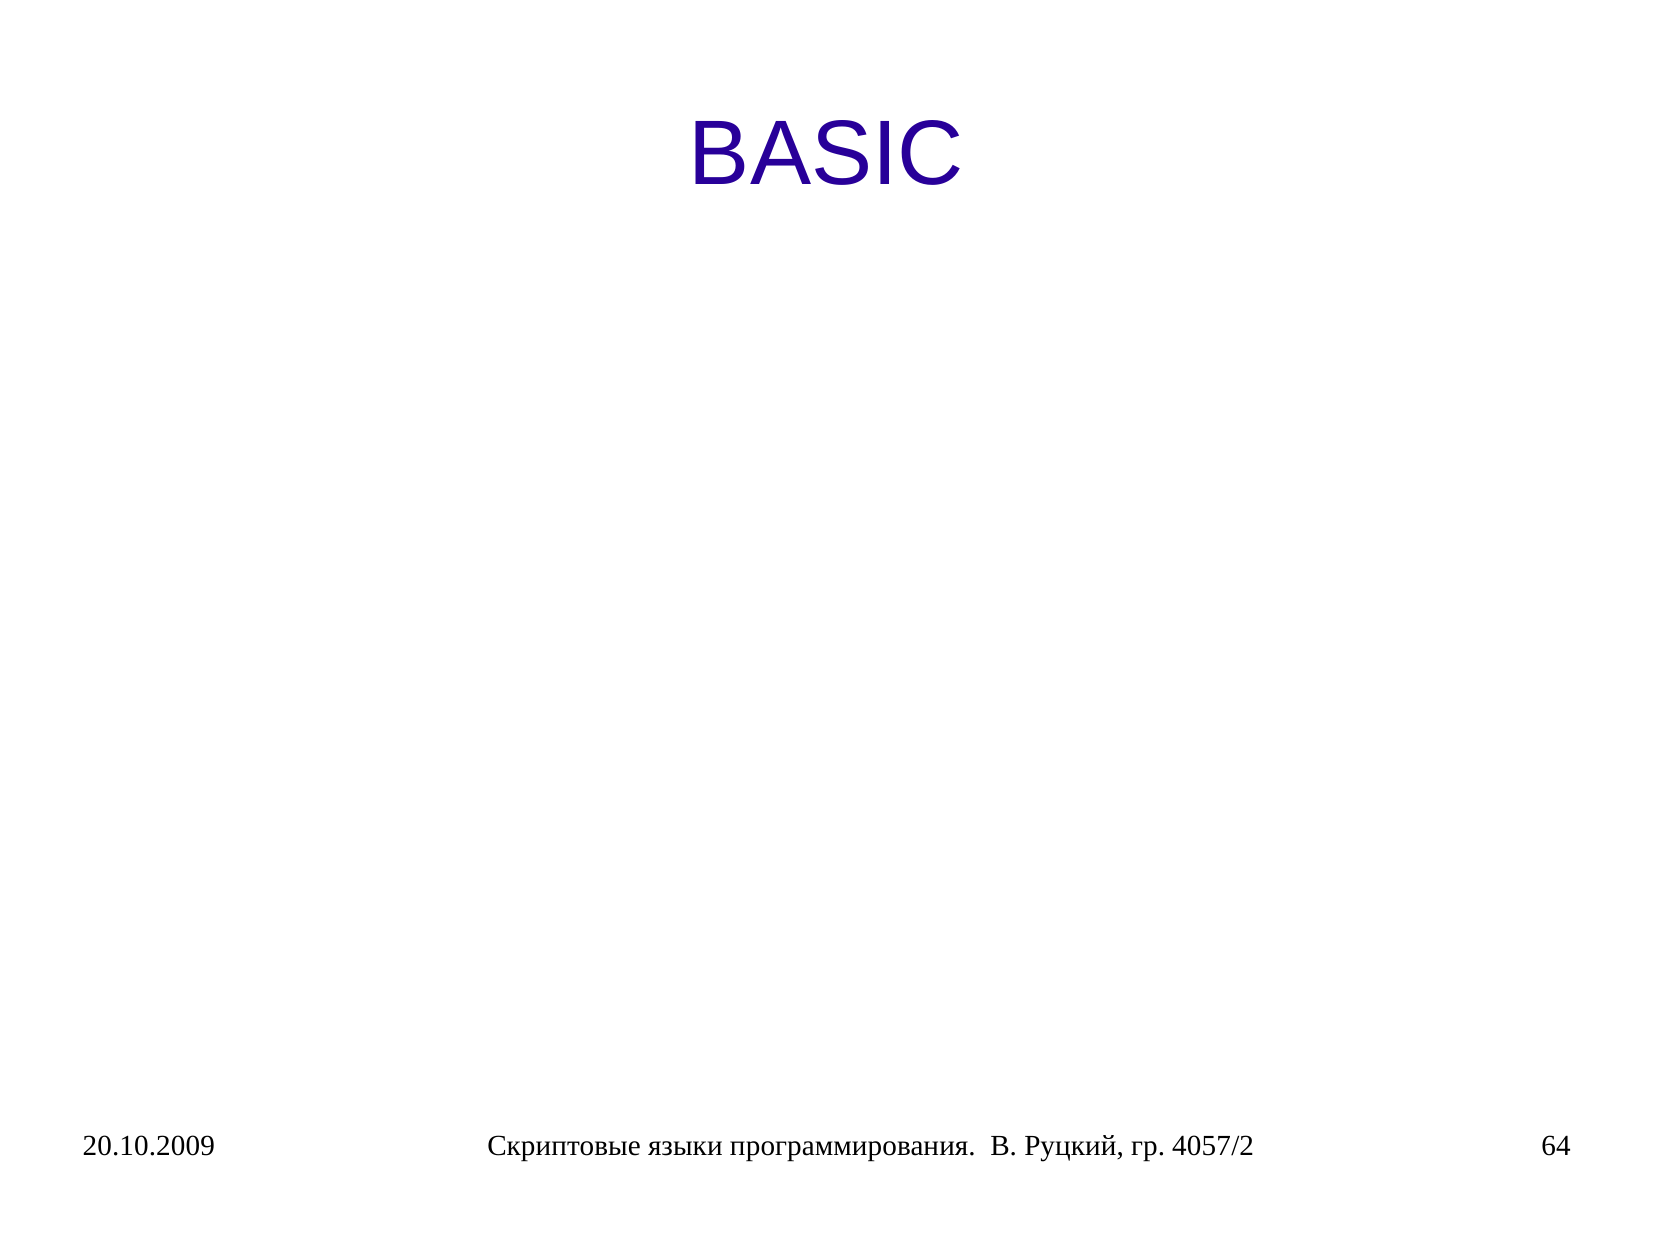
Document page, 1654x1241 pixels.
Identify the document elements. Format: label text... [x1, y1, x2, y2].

title BASIC [82, 49, 1571, 257]
